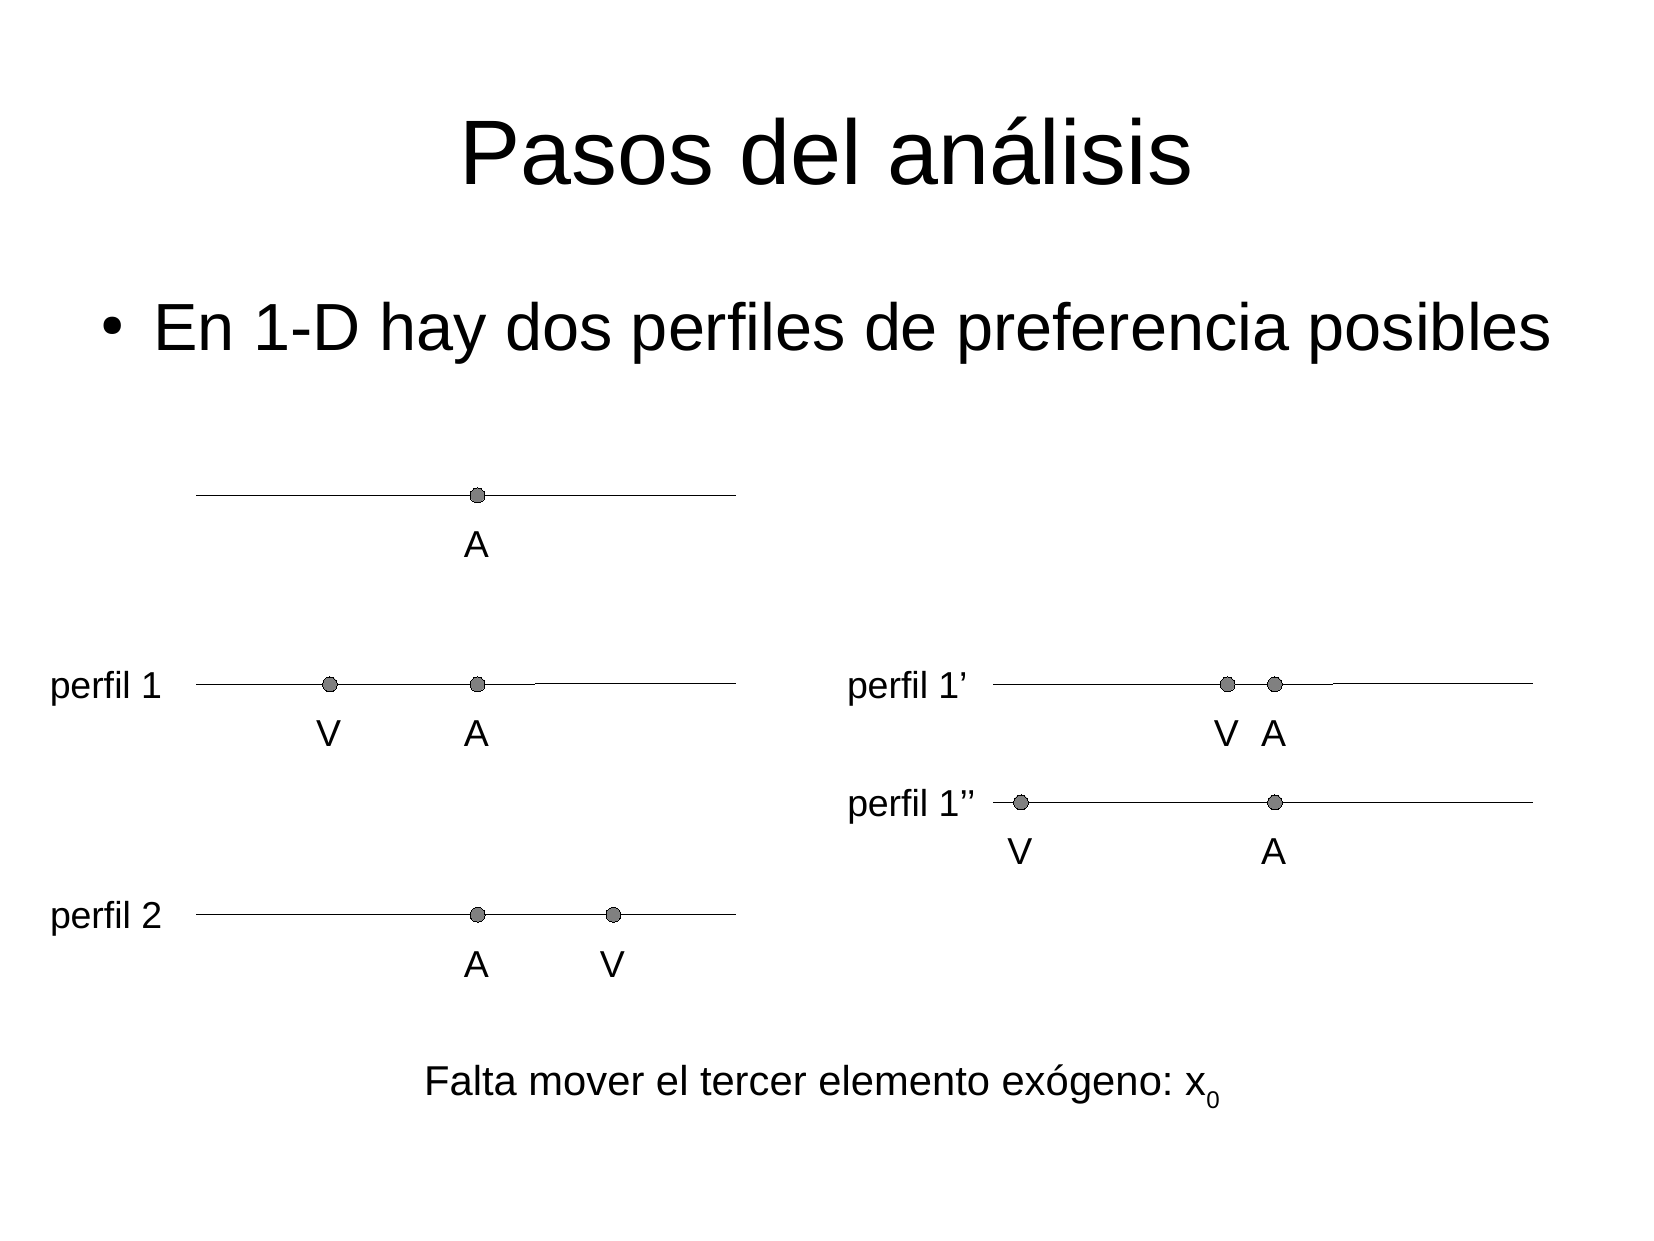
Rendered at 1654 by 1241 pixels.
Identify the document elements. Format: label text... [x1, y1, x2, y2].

text_box [1220, 676, 1236, 692]
text_box [469, 487, 486, 503]
list En 1-D hay dos perfiles de preferencia posibles [82, 290, 1571, 1010]
text_box Falta mover el tercer elemento exógeno: x0 [409, 1050, 1321, 1122]
text_box perfil 1’ [832, 656, 1043, 714]
text_box perfil 1 [35, 656, 246, 714]
text_box [470, 907, 486, 923]
text_box A [449, 516, 495, 574]
text_box perfil 2 [35, 887, 246, 944]
text_box V [1199, 705, 1245, 763]
text_box [322, 676, 338, 692]
text_box [1267, 676, 1283, 692]
text_box [605, 907, 621, 923]
text_box V [992, 832, 1038, 881]
text_box V [585, 935, 631, 993]
text_box [470, 676, 486, 692]
text_box perfil 1’’ [832, 774, 1043, 832]
text_box A [449, 935, 495, 993]
title Pasos del análisis [82, 49, 1571, 257]
text_box A [1246, 705, 1292, 763]
text_box A [449, 705, 495, 763]
text_box [1267, 794, 1283, 810]
text_box V [301, 705, 347, 763]
text_box A [1246, 823, 1292, 881]
